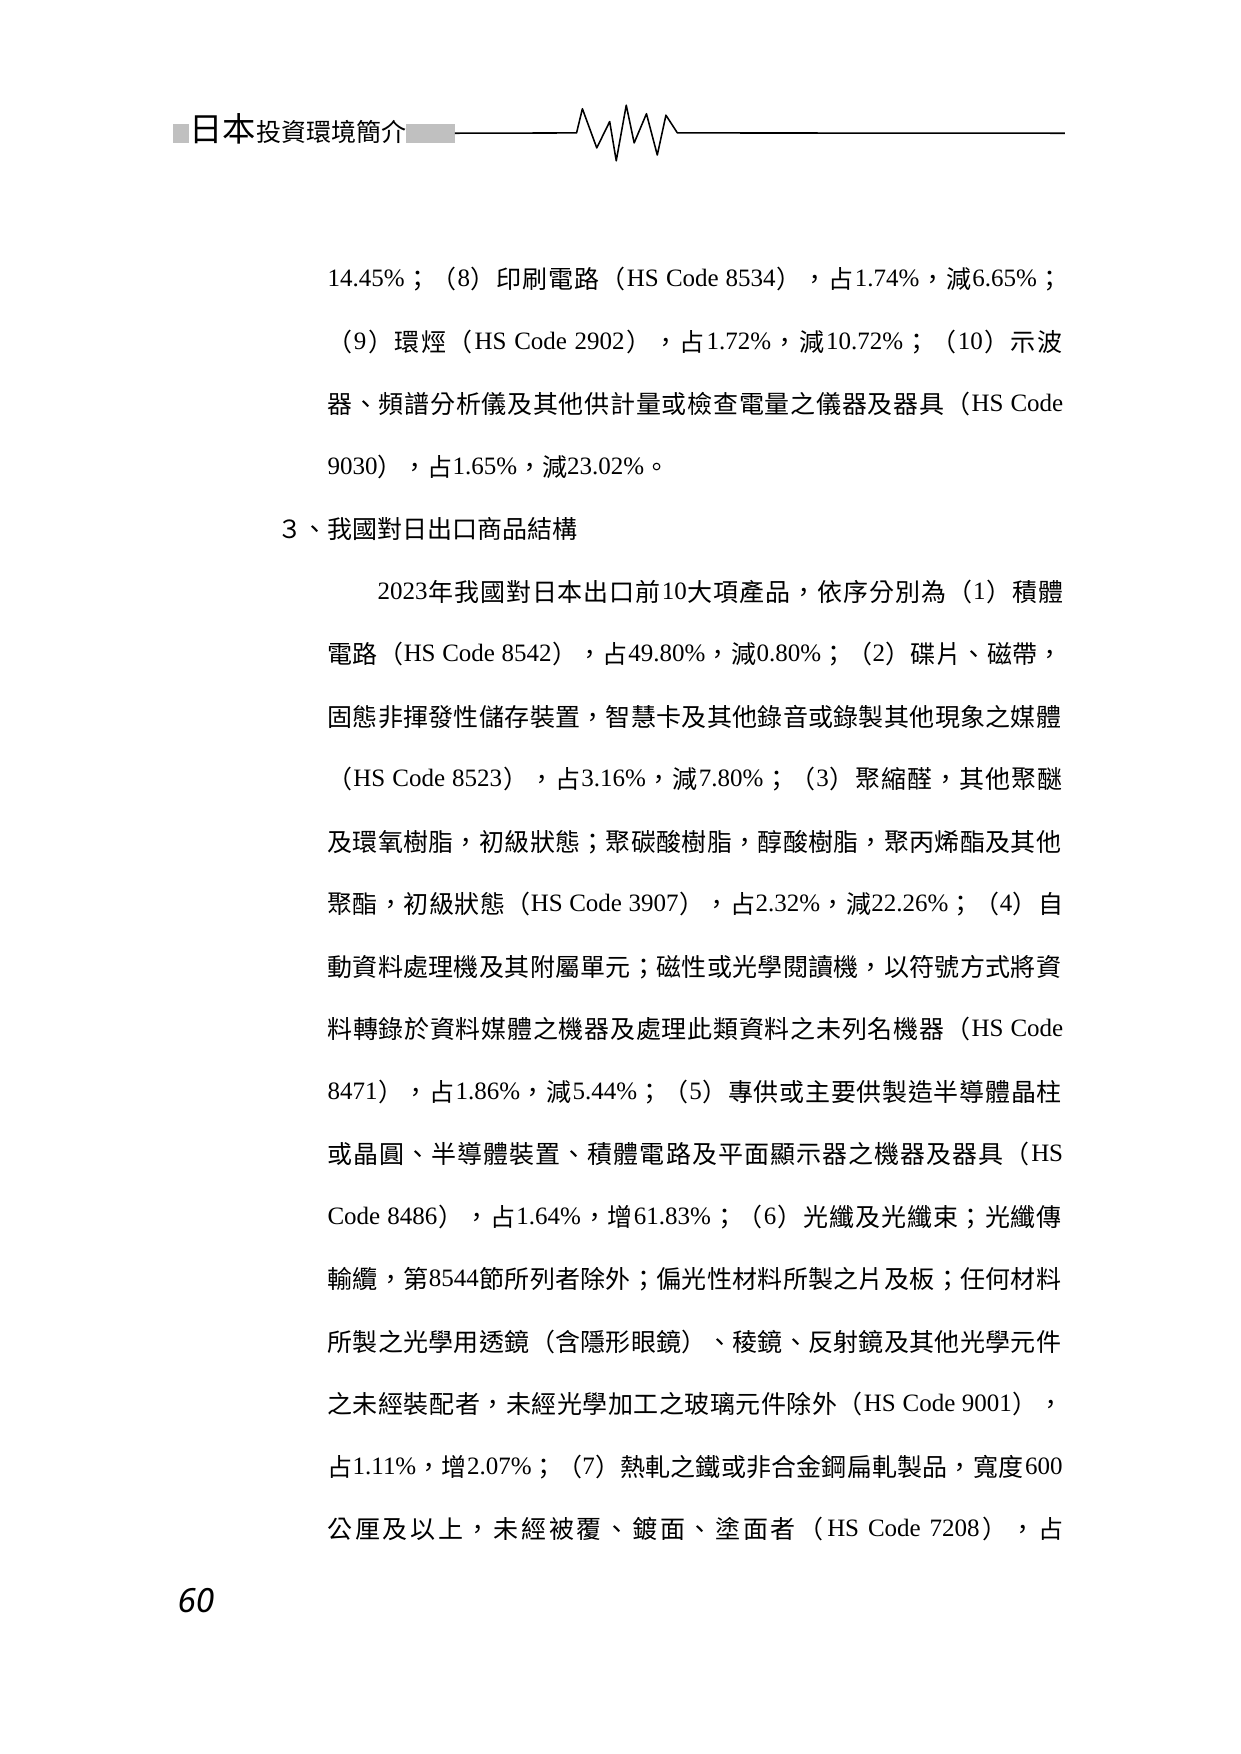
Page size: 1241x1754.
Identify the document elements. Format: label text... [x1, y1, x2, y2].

text 2023年我國對日本出口前10大項產品，依序分別為（1）積體電路（HS Code 8542），占49.80%，減0.80%；（2）碟片、磁帶，固態非揮發性儲存裝置，智慧卡及其他錄音或錄製其他現象之媒體（HS Code 8523），占3.16%，減7.80%；（3）聚縮醛，其他聚醚及環氧樹脂，初級狀態；聚碳酸樹脂，醇酸樹脂，聚丙烯酯及其他聚酯，初級狀態（HS Code 3907），占2.32%，減22.26%；（4）自動資料處理機及其附屬單元；磁性或光學閱讀機，以符號方式將資料轉錄於資料媒體之機器及處理此類資料之未列名機器（HS Code 8471），占1.86%，減5.44%；（5）專供或主要供製造半導體晶柱或晶圓、半導體裝置、積體電路及平面顯示器之機器及器具（HS Code 8486），占1.64%，增61.83%；（6）光纖及光纖束；光纖傳輸纜，第8544節所列者除外；偏光性材料所製之片及板；任何材料所製之光學用透鏡（含隱形眼鏡）、稜鏡、反射鏡及其他光學元件之未經裝配者，未經光學加工之玻璃元件除外（HS Code 9001），占1.11%，增2.07%；（7）熱軋之鐵或非合金鋼扁軋製品，寬度600公厘及以上，未經被覆、鍍面、塗面者（HS Code 7208），占 [327, 549, 1063, 1549]
text ３、我國對日出口商品結構 [277, 486, 1063, 549]
text 14.45%；（8）印刷電路（HS Code 8534），占1.74%，減6.65%；（9）環烴（HS Code 2902），占1.72%，減10.72%；（10）示波器、頻譜分析儀及其他供計量或檢查電量之儀器及器具（HS Code 9030），占1.65%，減23.02%。 [327, 236, 1063, 486]
